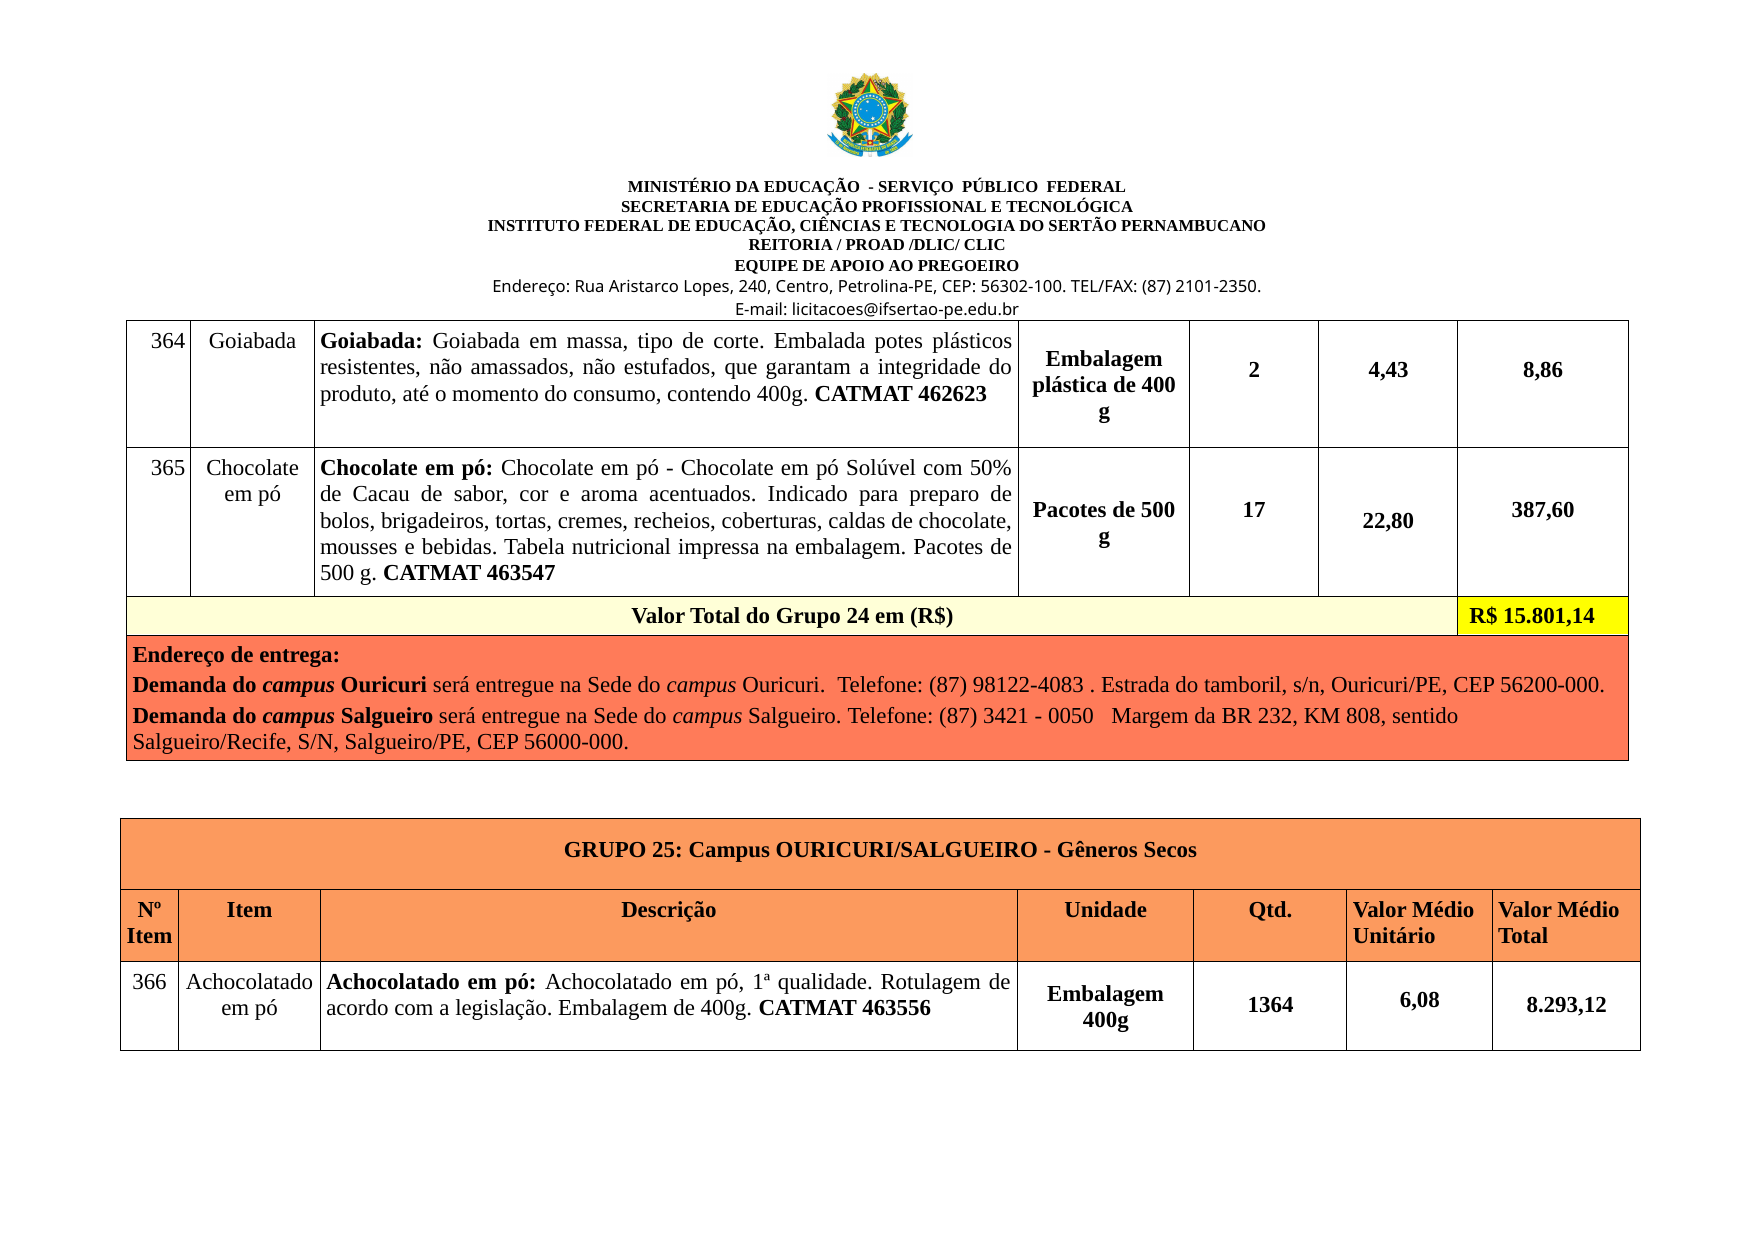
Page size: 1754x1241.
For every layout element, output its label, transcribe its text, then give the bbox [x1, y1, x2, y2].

table_cell 366 [121, 962, 178, 1050]
table_cell Item [179, 890, 320, 961]
table_cell 22,80 [1319, 448, 1457, 596]
table_cell Chocolate em pó: Chocolate em pó - Chocolate em pó Solúvel com 50% de Cacau de sabor, cor e aroma acentuados. Indicado para preparo de bolos, brigadeiros, tortas, cremes, recheios, coberturas, caldas de chocolate, mousses e bebidas. Tabela nutricional impressa na embalagem. Pacotes de 500 g. CATMAT 463547 [315, 448, 1018, 596]
table_cell 17 [1190, 448, 1318, 596]
table_cell Chocolate em pó [191, 448, 314, 596]
table_cell R$ 15.801,14 [1458, 597, 1628, 634]
table_cell 365 [127, 448, 190, 596]
table_cell Goiabada [191, 321, 314, 447]
table_cell 6,08 [1347, 962, 1492, 1050]
table_cell 8.293,12 [1493, 962, 1640, 1050]
table_cell Qtd. [1194, 890, 1346, 961]
table_cell Achocolatado em pó [179, 962, 320, 1050]
table_cell Goiabada: Goiabada em massa, tipo de corte. Embalada potes plásticos resistentes, não amassados, não estufados, que garantam a integridade do produto, até o momento do consumo, contendo 400g. CATMAT 462623 [315, 321, 1018, 447]
table_cell Valor Médio Unitário [1347, 890, 1492, 961]
table_cell Descrição [321, 890, 1017, 961]
picture [827, 73, 913, 157]
table_cell Embalagem 400g [1018, 962, 1193, 1050]
table_cell 2 [1190, 321, 1318, 447]
table_cell Pacotes de 500 g [1019, 448, 1189, 596]
table_cell 387,60 [1458, 448, 1628, 596]
table_cell Endereço de entrega: Demanda do campus Ouricuri será entregue na Sede do campus Ouricuri. Telefone: (87) 98122-4083 . Estrada do tamboril, s/n, Ouricuri/PE, CEP 56200-000. Demanda do campus Salgueiro será entregue na Sede do campus Salgueiro. Telefone: (87) 3421 - 0050 Margem da BR 232, KM 808, sentido Salgueiro/Recife, S/N, Salgueiro/PE, CEP 56000-000. [127, 636, 1628, 760]
table_cell Embalagem plástica de 400 g [1019, 321, 1189, 447]
table_cell Valor Médio Total [1493, 890, 1640, 961]
table_cell Achocolatado em pó: Achocolatado em pó, 1ª qualidade. Rotulagem de acordo com a legislação. Embalagem de 400g. CATMAT 463556 [321, 962, 1017, 1050]
table_cell Unidade [1018, 890, 1193, 961]
table_cell 4,43 [1319, 321, 1457, 447]
table_header GRUPO 25: Campus OURICURI/SALGUEIRO - Gêneros Secos [121, 819, 1640, 889]
table_cell Valor Total do Grupo 24 em (R$) [127, 597, 1457, 634]
table_cell 364 [127, 321, 190, 447]
table_cell 8,86 [1458, 321, 1628, 447]
table_cell 1364 [1194, 962, 1346, 1050]
table_cell Nº Item [121, 890, 178, 961]
